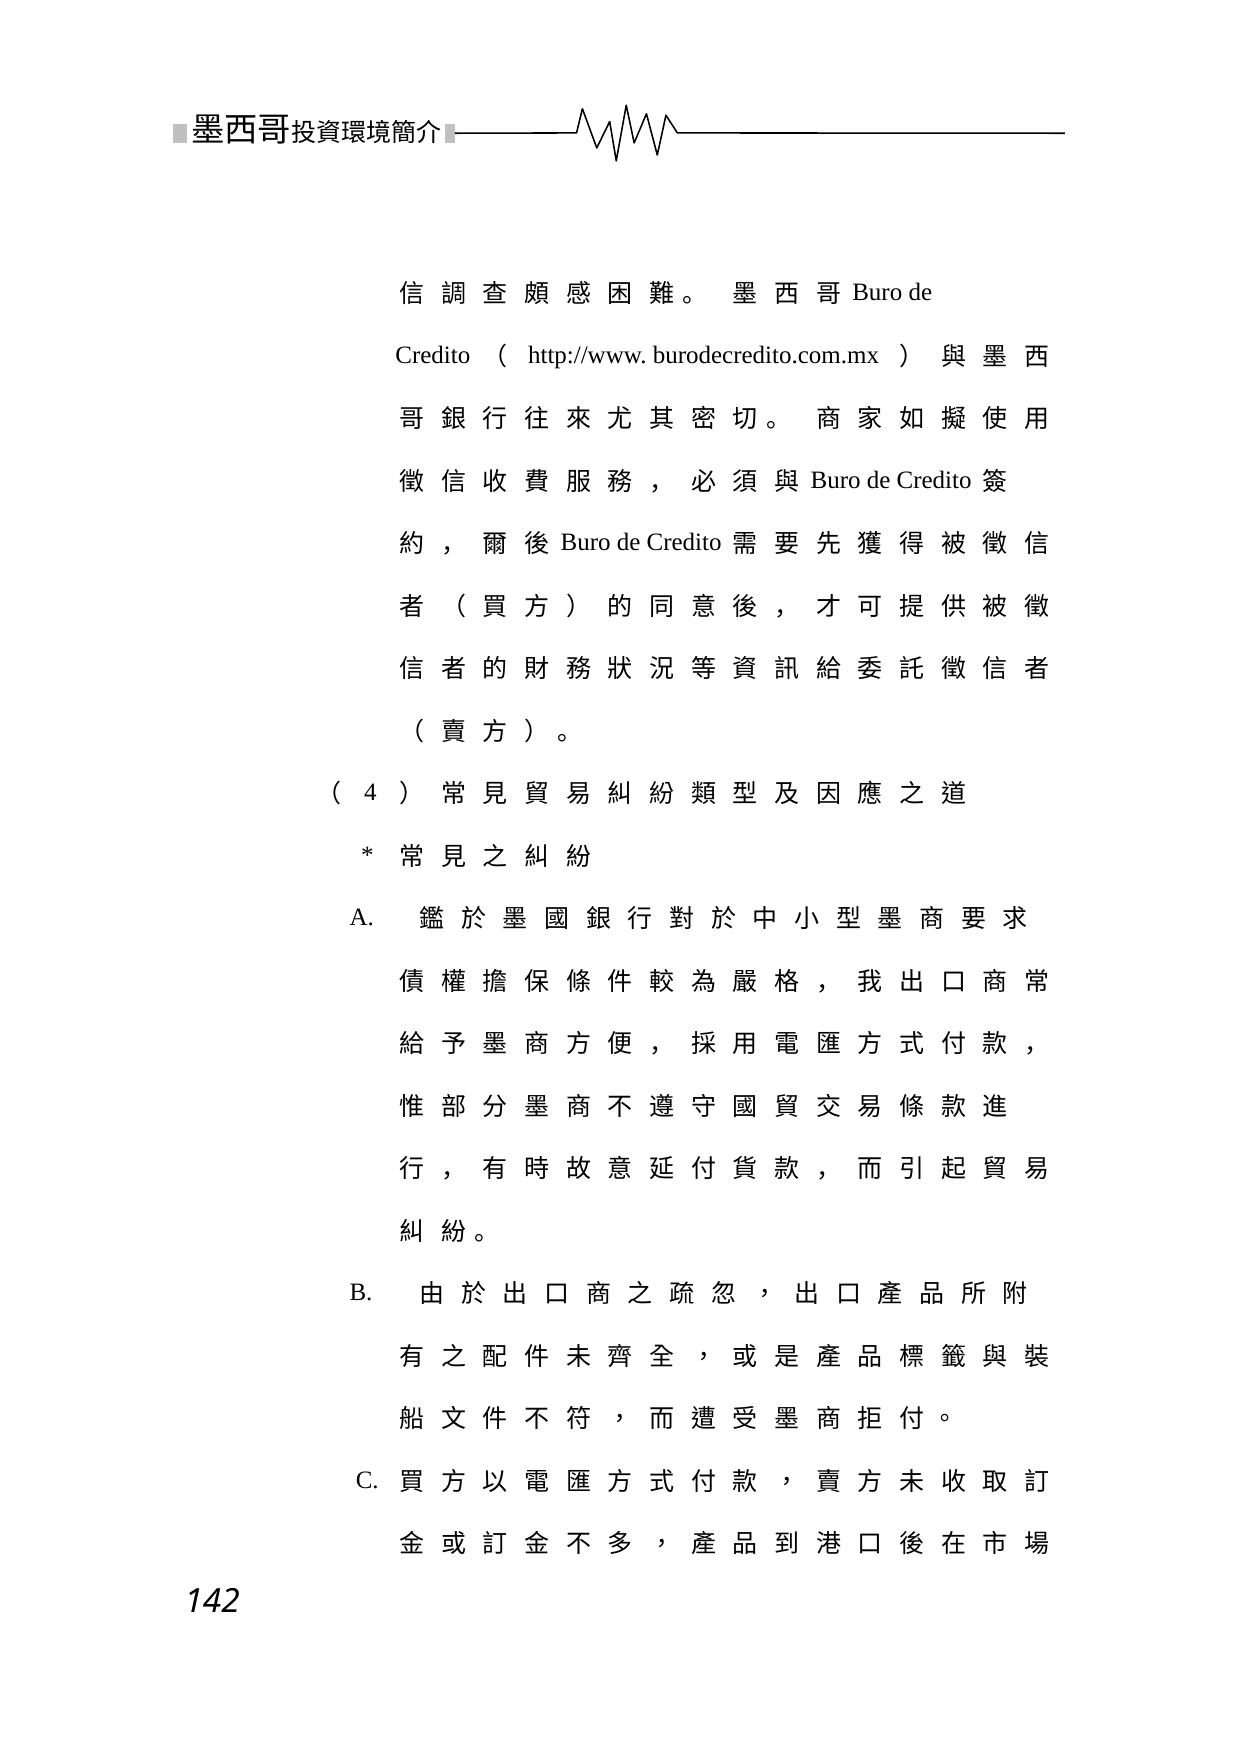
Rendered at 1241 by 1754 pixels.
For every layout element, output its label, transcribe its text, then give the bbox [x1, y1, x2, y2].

text B. 由於出口商之疏忽，出口產品所附有之配件未齊全，或是產品標籤與裝船文件不符，而遭受墨商拒付。 [330, 1250, 1058, 1438]
text （4）常見貿易糾紛類型及因應之道 [306, 750, 1058, 813]
text 信調查頗感困難。墨西哥Buro de Credito（http://www. burodecredito.com.mx）與墨西哥銀行往來尤其密切。商家如擬使用徵信收費服務，必須與Buro de Credito簽約，爾後Buro de Credito需要先獲得被徵信者（買方）的同意後，才可提供被徵信者的財務狀況等資訊給委託徵信者（賣方）。 [367, 250, 1058, 750]
text A. 鑑於墨國銀行對於中小型墨商要求債權擔保條件較為嚴格，我出口商常給予墨商方便，採用電匯方式付款，惟部分墨商不遵守國貿交易條款進行，有時故意延付貨款，而引起貿易糾紛。 [330, 875, 1058, 1250]
text C. 買方以電匯方式付款，賣方未收取訂金或訂金不多，產品到港口後在市場 [330, 1438, 1058, 1563]
text * 常見之糾紛 [330, 813, 1058, 875]
